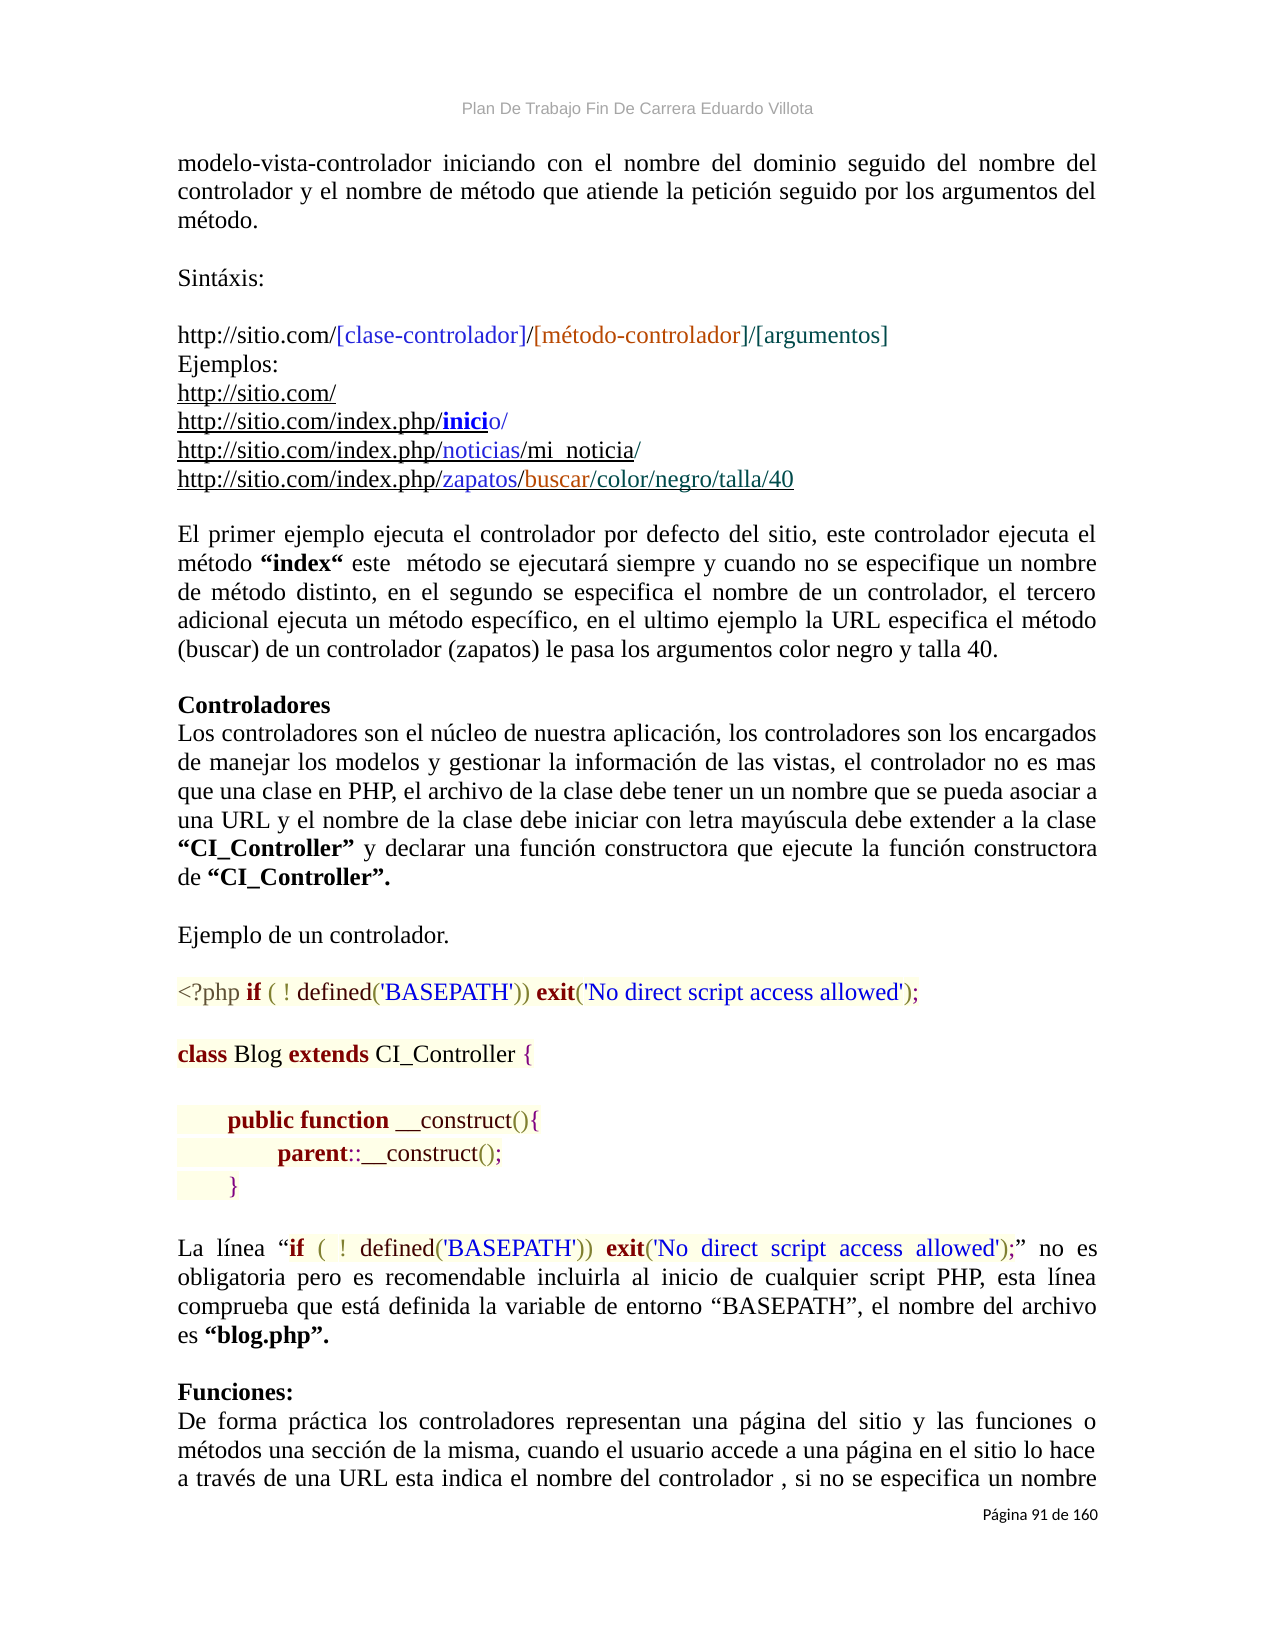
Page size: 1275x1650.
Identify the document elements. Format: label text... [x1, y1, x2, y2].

text http://sitio.com/[clase-controlador]/[método-controlador]/[argumentos] [177, 320, 1098, 349]
text } [177, 1171, 1098, 1200]
text http://sitio.com/index.php/inicio/ [177, 406, 1098, 435]
text parent::__construct(); [177, 1138, 1098, 1167]
text Ejemplo de un controlador. [177, 920, 1098, 948]
text http://sitio.com/index.php/zapatos/buscar/color/negro/talla/40 [177, 464, 1098, 493]
text Los controladores son el núcleo de nuestra aplicación, los controladores son los encargados de manejar los modelos y gestionar la información de las vistas, el controlador no es mas que una clase en PHP, el archivo de la clase debe tener un un nombre que se pueda asociar a una URL y el nombre de la clase debe iniciar con letra mayúscula debe extender a la clase “CI_Controller” y declarar una función constructora que ejecute la función constructora de “CI_Controller”. [177, 718, 1098, 891]
text De forma práctica los controladores representan una página del sitio y las funciones o métodos una sección de la misma, cuando el usuario accede a una página en el sitio lo hace a través de una URL esta indica el nombre del controlador , si no se especifica un nombre [177, 1406, 1098, 1492]
text class Blog extends CI_Controller { [177, 1039, 1098, 1068]
text El primer ejemplo ejecuta el controlador por defecto del sitio, este controlador ejecuta el método “index“ este método se ejecutará siempre y cuando no se especifique un nombre de método distinto, en el segundo se especifica el nombre de un controlador, el tercero adicional ejecuta un método específico, en el ultimo ejemplo la URL especifica el método (buscar) de un controlador (zapatos) le pasa los argumentos color negro y talla 40. [177, 519, 1098, 663]
text Sintáxis: [177, 263, 1098, 291]
text http://sitio.com/ [177, 378, 1098, 406]
text Controladores [177, 690, 1098, 718]
text modelo-vista-controlador iniciando con el nombre del dominio seguido del nombre del controlador y el nombre de método que atiende la petición seguido por los argumentos del método. [177, 148, 1098, 234]
text La línea “if ( ! defined('BASEPATH')) exit('No direct script access allowed');” no es obligatoria pero es recomendable incluirla al inicio de cualquier script PHP, esta línea comprueba que está definida la variable de entorno “BASEPATH”, el nombre del archivo es “blog.php”. [177, 1233, 1098, 1348]
text <?php if ( ! defined('BASEPATH')) exit('No direct script access allowed'); [177, 977, 1098, 1006]
text http://sitio.com/index.php/noticias/mi_noticia/ [177, 435, 1098, 464]
text Funciones: [177, 1377, 1098, 1406]
text public function __construct(){ [177, 1105, 1098, 1134]
text Ejemplos: [177, 349, 1098, 378]
